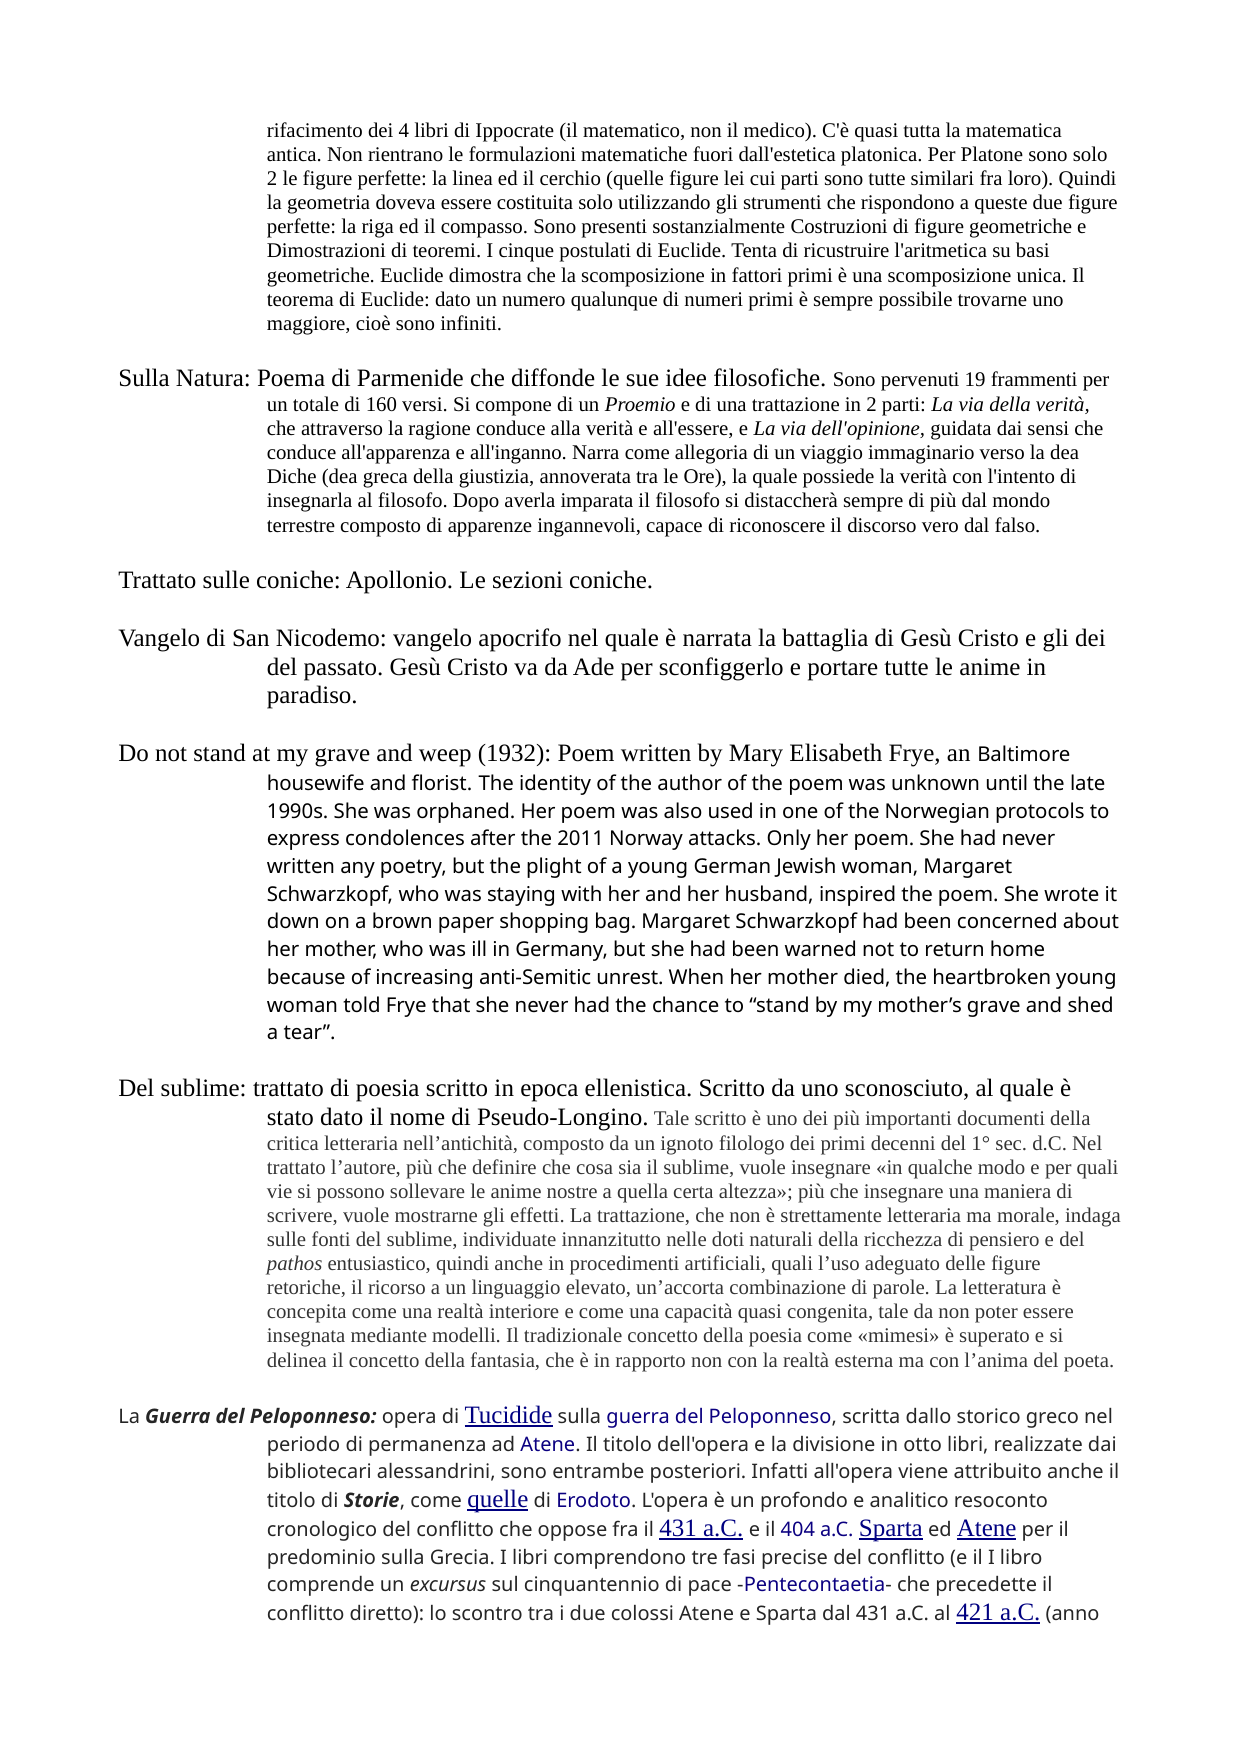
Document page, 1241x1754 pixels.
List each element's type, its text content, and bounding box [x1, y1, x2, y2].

text La Guerra del Peloponneso: opera di Tucidide sulla guerra del Peloponneso, scritta dallo storico greco nel periodo di permanenza ad Atene. Il titolo dell'opera e la divisione in otto libri, realizzate dai bibliotecari alessandrini, sono entrambe posteriori. Infatti all'opera viene attribuito anche il titolo di Storie, come quelle di Erodoto. L'opera è un profondo e analitico resoconto cronologico del conflitto che oppose fra il 431 a.C. e il 404 a.C. Sparta ed Atene per il predominio sulla Grecia. I libri comprendono tre fasi precise del conflitto (e il I libro comprende un excursus sul cinquantennio di pace -Pentecontaetia- che precedette il conflitto diretto): lo scontro tra i due colossi Atene e Sparta dal 431 a.C. al 421 a.C. (anno [118, 1400, 1122, 1627]
text Do not stand at my grave and weep (1932): Poem written by Mary Elisabeth Frye, an Baltimore housewife and florist. The identity of the author of the poem was unknown until the late 1990s. She was orphaned. Her poem was also used in one of the Norwegian protocols to express condolences after the 2011 Norway attacks. Only her poem. She had never written any poetry, but the plight of a young German Jewish woman, Margaret Schwarzkopf, who was staying with her and her husband, inspired the poem. She wrote it down on a brown paper shopping bag. Margaret Schwarzkopf had been concerned about her mother, who was ill in Germany, but she had been warned not to return home because of increasing anti-Semitic unrest. When her mother died, the heartbroken young woman told Frye that she never had the chance to “stand by my mother’s grave and shed a tear”. [118, 738, 1122, 1046]
text rifacimento dei 4 libri di Ippocrate (il matematico, non il medico). C'è quasi tutta la matematica antica. Non rientrano le formulazioni matematiche fuori dall'estetica platonica. Per Platone sono solo 2 le figure perfette: la linea ed il cerchio (quelle figure lei cui parti sono tutte similari fra loro). Quindi la geometria doveva essere costituita solo utilizzando gli strumenti che rispondono a queste due figure perfette: la riga ed il compasso. Sono presenti sostanzialmente Costruzioni di figure geometriche e Dimostrazioni di teoremi. I cinque postulati di Euclide. Tenta di ricustruire l'aritmetica su basi geometriche. Euclide dimostra che la scomposizione in fattori primi è una scomposizione unica. Il teorema di Euclide: dato un numero qualunque di numeri primi è sempre possibile trovarne uno maggiore, cioè sono infiniti. [118, 118, 1122, 335]
text Vangelo di San Nicodemo: vangelo apocrifo nel quale è narrata la battaglia di Gesù Cristo e gli dei del passato. Gesù Cristo va da Ade per sconfiggerlo e portare tutte le anime in paradiso. [118, 623, 1122, 709]
text Sulla Natura: Poema di Parmenide che diffonde le sue idee filosofiche. Sono pervenuti 19 frammenti per un totale di 160 versi. Si compone di un Proemio e di una trattazione in 2 parti: La via della verità, che attraverso la ragione conduce alla verità e all'essere, e La via dell'opinione, guidata dai sensi che conduce all'apparenza e all'inganno. Narra come allegoria di un viaggio immaginario verso la dea Diche (dea greca della giustizia, annoverata tra le Ore), la quale possiede la verità con l'intento di insegnarla al filosofo. Dopo averla imparata il filosofo si distaccherà sempre di più dal mondo terrestre composto di apparenze ingannevoli, capace di riconoscere il discorso vero dal falso. [118, 363, 1122, 537]
text Del sublime: trattato di poesia scritto in epoca ellenistica. Scritto da uno sconosciuto, al quale è stato dato il nome di Pseudo-Longino. Tale scritto è uno dei più importanti documenti della critica letteraria nell’antichità, composto da un ignoto filologo dei primi decenni del 1° sec. d.C. Nel trattato l’autore, più che definire che cosa sia il sublime, vuole insegnare «in qualche modo e per quali vie si possono sollevare le anime nostre a quella certa altezza»; più che insegnare una maniera di scrivere, vuole mostrarne gli effetti. La trattazione, che non è strettamente letteraria ma morale, indaga sulle fonti del sublime, individuate innanzitutto nelle doti naturali della ricchezza di pensiero e del pathos entusiastico, quindi anche in procedimenti artificiali, quali l’uso adeguato delle figure retoriche, il ricorso a un linguaggio elevato, un’accorta combinazione di parole. La letteratura è concepita come una realtà interiore e come una capacità quasi congenita, tale da non poter essere insegnata mediante modelli. Il tradizionale concetto della poesia come «mimesi» è superato e si delinea il concetto della fantasia, che è in rapporto non con la realtà esterna ma con l’anima del poeta. [118, 1073, 1122, 1372]
text Trattato sulle coniche: Apollonio. Le sezioni coniche. [118, 565, 1122, 594]
